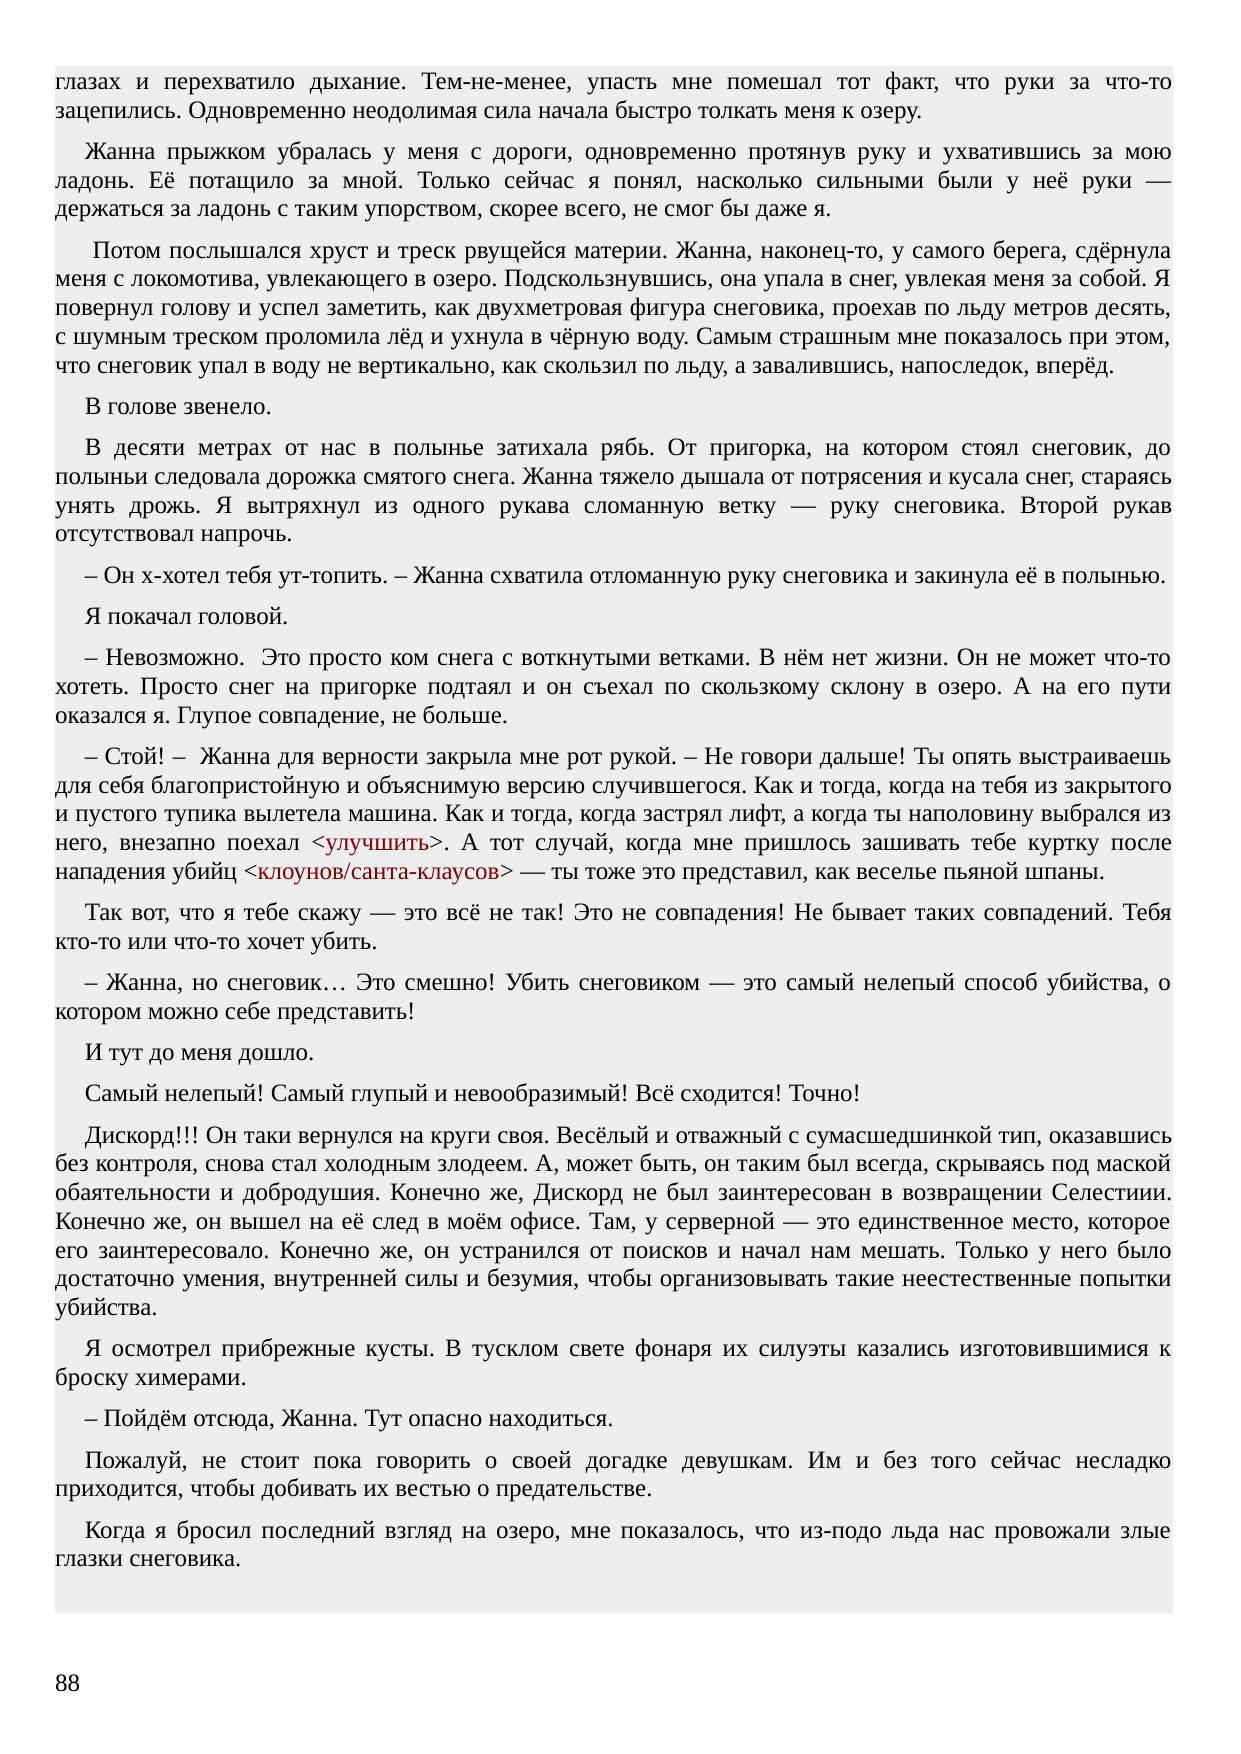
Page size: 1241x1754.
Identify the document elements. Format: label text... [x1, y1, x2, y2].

text Когда я бросил последний взгляд на озеро, мне показалось, что из-подо льда нас провожали злые глазки снеговика. [55, 1515, 1173, 1572]
text В десяти метрах от нас в полынье затихала рябь. От пригорка, на котором стоял снеговик, до полыньи следовала дорожка смятого снега. Жанна тяжело дышала от потрясения и кусала снег, стараясь унять дрожь. Я вытряхнул из одного рукава сломанную ветку — руку снеговика. Второй рукав отсутствовал напрочь. [55, 432, 1173, 547]
text – Он х-хотел тебя ут-топить. – Жанна схватила отломанную руку снеговика и закинула её в полынью. [55, 560, 1173, 588]
text Так вот, что я тебе скажу — это всё не так! Это не совпадения! Не бывает таких совпадений. Тебя кто-то или что-то хочет убить. [55, 897, 1173, 955]
text И тут до меня дошло. [55, 1037, 1173, 1066]
text Пожалуй, не стоит пока говорить о своей догадке девушкам. Им и без того сейчас несладко приходится, чтобы добивать их вестью о предательстве. [55, 1445, 1173, 1502]
text Самый нелепый! Самый глупый и невообразимый! Всё сходится! Точно! [55, 1078, 1173, 1107]
text Потом послышался хруст и треск рвущейся материи. Жанна, наконец-то, у самого берега, сдёрнула меня с локомотива, увлекающего в озеро. Подскользнувшись, она упала в снег, увлекая меня за собой. Я повернул голову и успел заметить, как двухметровая фигура снеговика, проехав по льду метров десять, с шумным треском проломила лёд и ухнула в чёрную воду. Самым страшным мне показалось при этом, что снеговик упал в воду не вертикально, как скользил по льду, а завалившись, напоследок, вперёд. [55, 235, 1173, 378]
text Жанна прыжком убралась у меня с дороги, одновременно протянув руку и ухватившись за мою ладонь. Её потащило за мной. Только сейчас я понял, насколько сильными были у неё руки — держаться за ладонь с таким упорством, скорее всего, не смог бы даже я. [55, 136, 1173, 222]
text – Жанна, но снеговик… Это смешно! Убить снеговиком — это самый нелепый способ убийства, о котором можно себе представить! [55, 967, 1173, 1025]
text Я покачал головой. [55, 601, 1173, 630]
text Дискорд!!! Он таки вернулся на круги своя. Весёлый и отважный с сумасшедшинкой тип, оказавшись без контроля, снова стал холодным злодеем. А, может быть, он таким был всегда, скрываясь под маской обаятельности и добродушия. Конечно же, Дискорд не был заинтересован в возвращении Селестиии. Конечно же, он вышел на её след в моём офисе. Там, у серверной — это единственное место, которое его заинтересовало. Конечно же, он устранился от поисков и начал нам мешать. Только у него было достаточно умения, внутренней силы и безумия, чтобы организовывать такие неестественные попытки убийства. [55, 1120, 1173, 1321]
text – Стой! – Жанна для верности закрыла мне рот рукой. – Не говори дальше! Ты опять выстраиваешь для себя благопристойную и объяснимую версию случившегося. Как и тогда, когда на тебя из закрытого и пустого тупика вылетела машина. Как и тогда, когда застрял лифт, а когда ты наполовину выбрался из него, внезапно поехал <улучшить>. А тот случай, когда мне пришлось зашивать тебе куртку после нападения убийц <клоунов/санта-клаусов> — ты тоже это представил, как веселье пьяной шпаны. [55, 741, 1173, 885]
text – Пойдём отсюда, Жанна. Тут опасно находиться. [55, 1403, 1173, 1432]
text В голове звенело. [55, 391, 1173, 420]
text Я осмотрел прибрежные кусты. В тусклом свете фонаря их силуэты казались изготовившимися к броску химерами. [55, 1333, 1173, 1391]
text глазах и перехватило дыхание. Тем-не-менее, упасть мне помешал тот факт, что руки за что-то зацепились. Одновременно неодолимая сила начала быстро толкать меня к озеру. [55, 66, 1173, 123]
text – Невозможно. Это просто ком снега с воткнутыми ветками. В нём нет жизни. Он не может что-то хотеть. Просто снег на пригорке подтаял и он съехал по скользкому склону в озеро. А на его пути оказался я. Глупое совпадение, не больше. [55, 642, 1173, 728]
